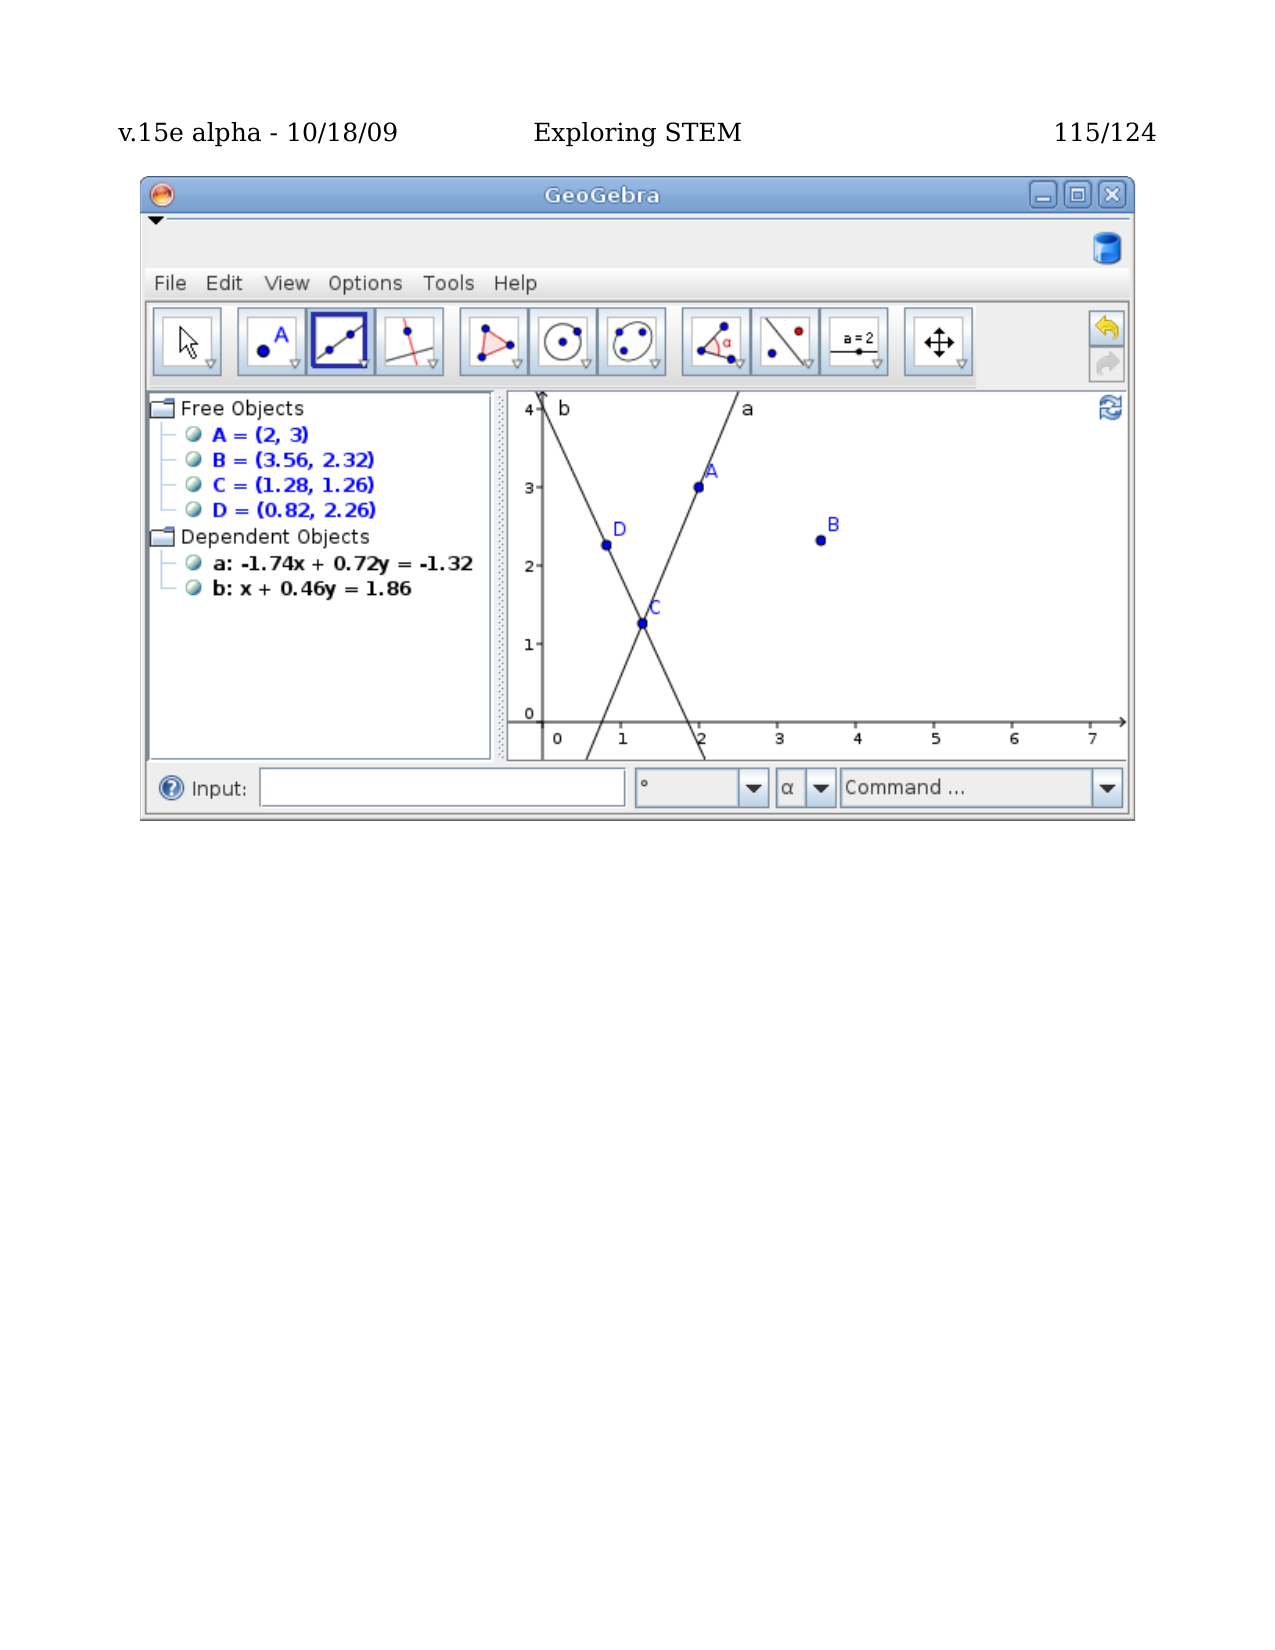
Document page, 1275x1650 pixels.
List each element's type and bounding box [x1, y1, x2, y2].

picture [140, 176, 1136, 821]
